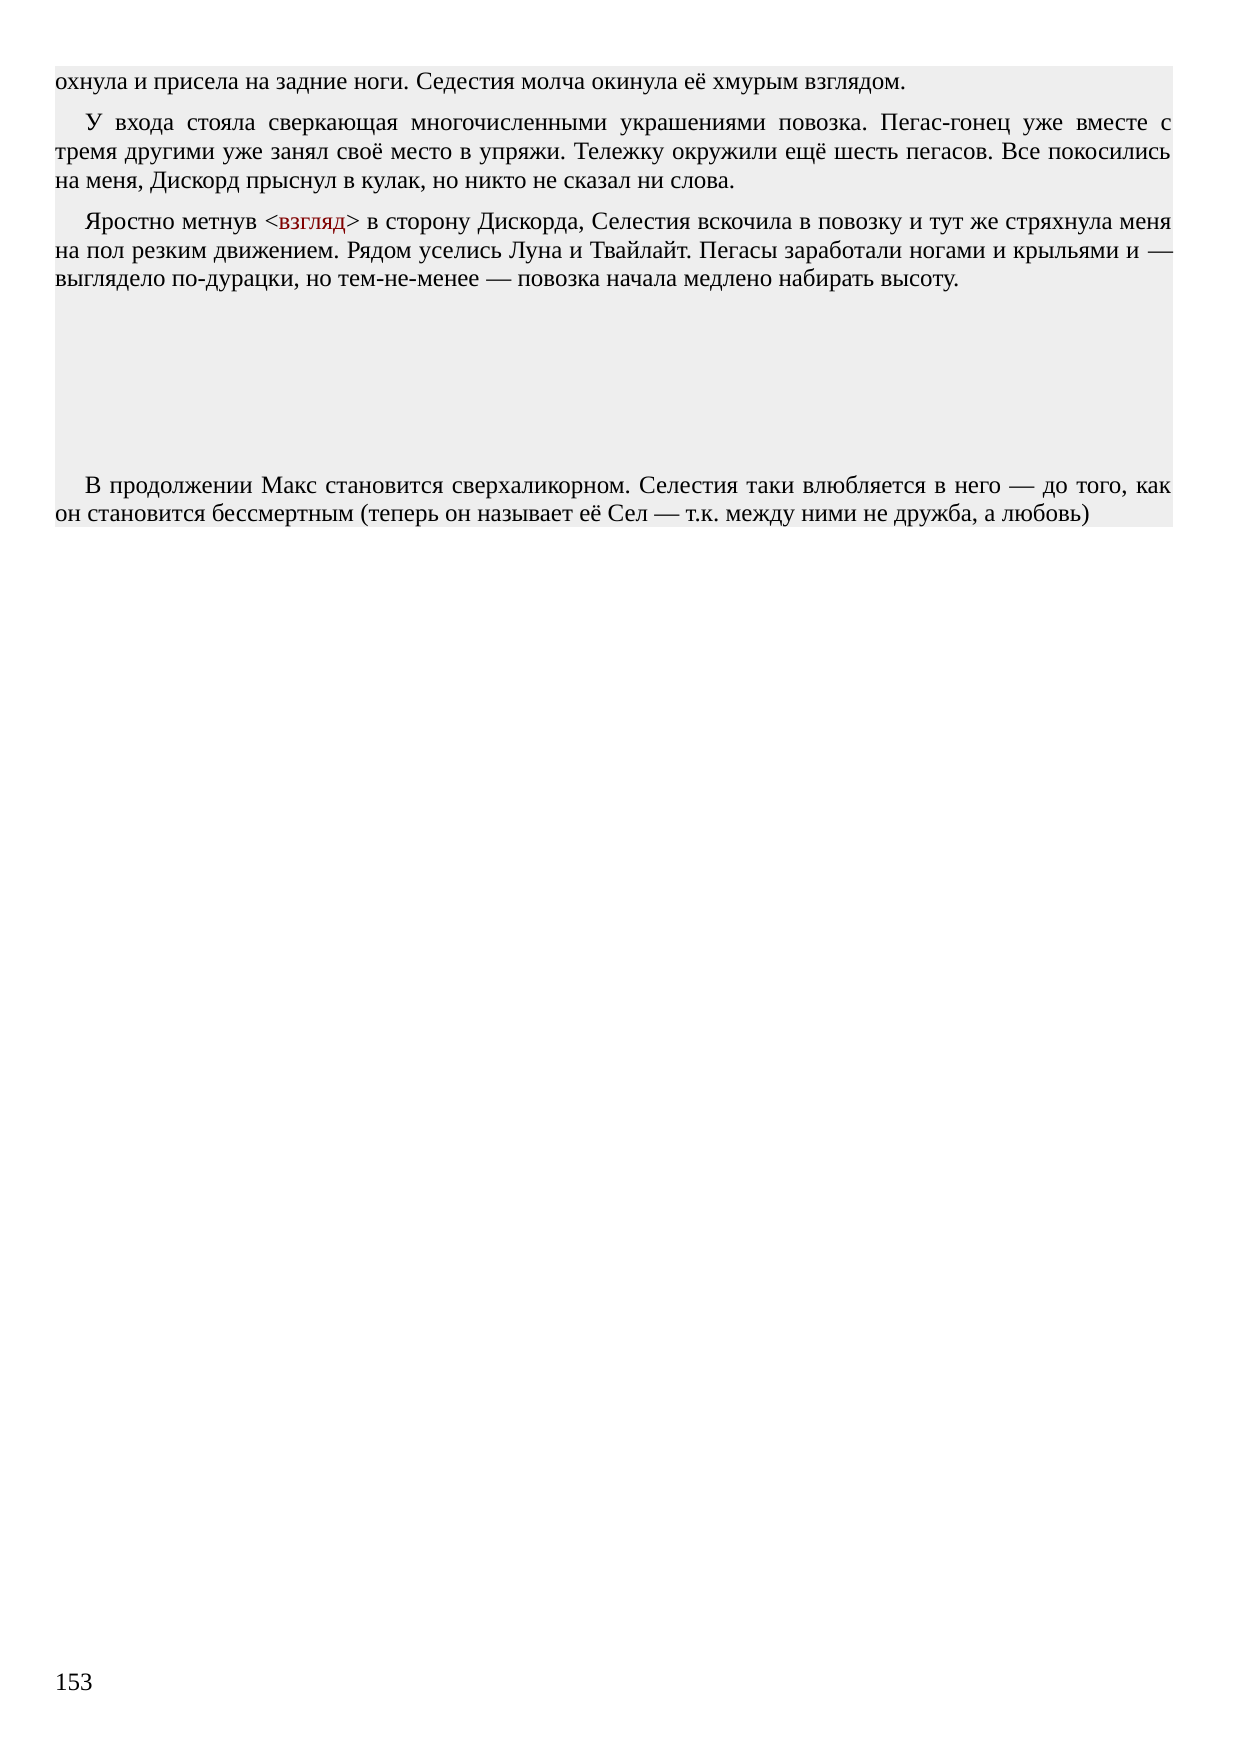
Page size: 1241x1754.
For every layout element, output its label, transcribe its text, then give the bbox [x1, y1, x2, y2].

text Яростно метнув <взгляд> в сторону Дискорда, Селестия вскочила в повозку и тут же стряхнула меня на пол резким движением. Рядом уселись Луна и Твайлайт. Пегасы заработали ногами и крыльями и — выглядело по-дурацки, но тем-не-менее — повозка начала медлено набирать высоту. [55, 206, 1173, 292]
text У входа стояла сверкающая многочисленными украшениями повозка. Пегас-гонец уже вместе с тремя другими уже занял своё место в упряжи. Тележку окружили ещё шесть пегасов. Все покосились на меня, Дискорд прыснул в кулак, но никто не сказал ни слова. [55, 107, 1173, 193]
text В продолжении Макс становится сверхаликорном. Селестия таки влюбляется в него — до того, как он становится бессмертным (теперь он называет её Сел — т.к. между ними не дружба, а любовь) [55, 470, 1173, 527]
text охнула и присела на задние ноги. Седестия молча окинула её хмурым взглядом. [55, 66, 1173, 95]
